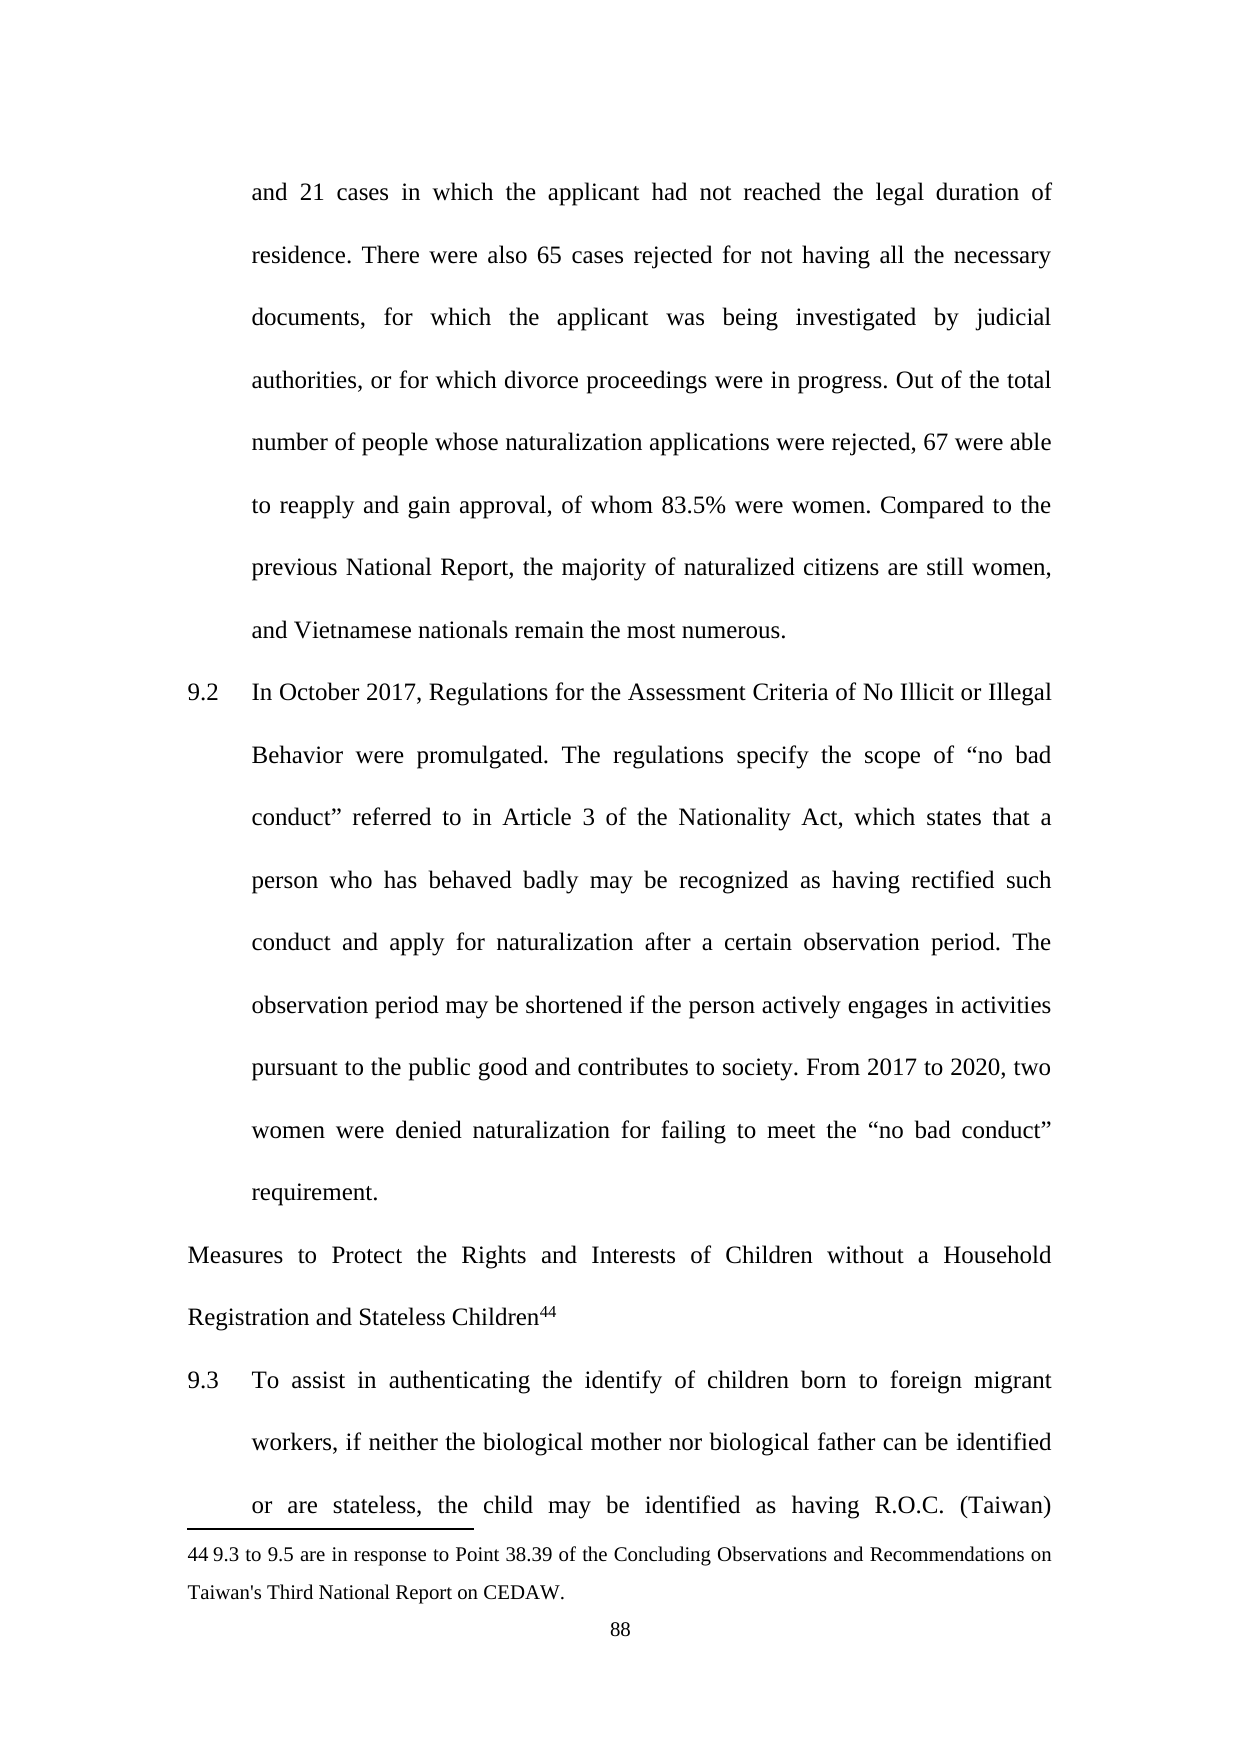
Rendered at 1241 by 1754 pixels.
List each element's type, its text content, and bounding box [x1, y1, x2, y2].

text Measures to Protect the Rights and Interests of Children without a Household Registration and Stateless Children [187, 1212, 1053, 1337]
list In October 2017, Regulations for the Assessment Criteria of No Illicit or Illegal Behavior were promulgated. The regulations specify the scope of “no bad conduct” referred to in Article 3 of the Nationality Act, which states that a person who has behaved badly may be recognized as having rectified such conduct and apply for naturalization after a certain observation period. The observation period may be shortened if the person actively engages in activities pursuant to the public good and contributes to society. From 2017 to 2020, two women were denied naturalization for failing to meet the “no bad conduct” requirement. [187, 650, 1053, 1212]
text 9.3 to 9.5 are in response to Point 38.39 of the Concluding Observations and Recommendations on Taiwan's Third National Report on CEDAW. [187, 1529, 1053, 1604]
list and 21 cases in which the applicant had not reached the legal duration of residence. There were also 65 cases rejected for not having all the necessary documents, for which the applicant was being investigated by judicial authorities, or for which divorce proceedings were in progress. Out of the total number of people whose naturalization applications were rejected, 67 were able to reapply and gain approval, of whom 83.5% were women. Compared to the previous National Report, the majority of naturalized citizens are still women, and Vietnamese nationals remain the most numerous. [187, 150, 1053, 650]
list To assist in authenticating the identify of children born to foreign migrant workers, if neither the biological mother nor biological father can be identified or are stateless, the child may be identified as having R.O.C. (Taiwan) [187, 1337, 1053, 1525]
